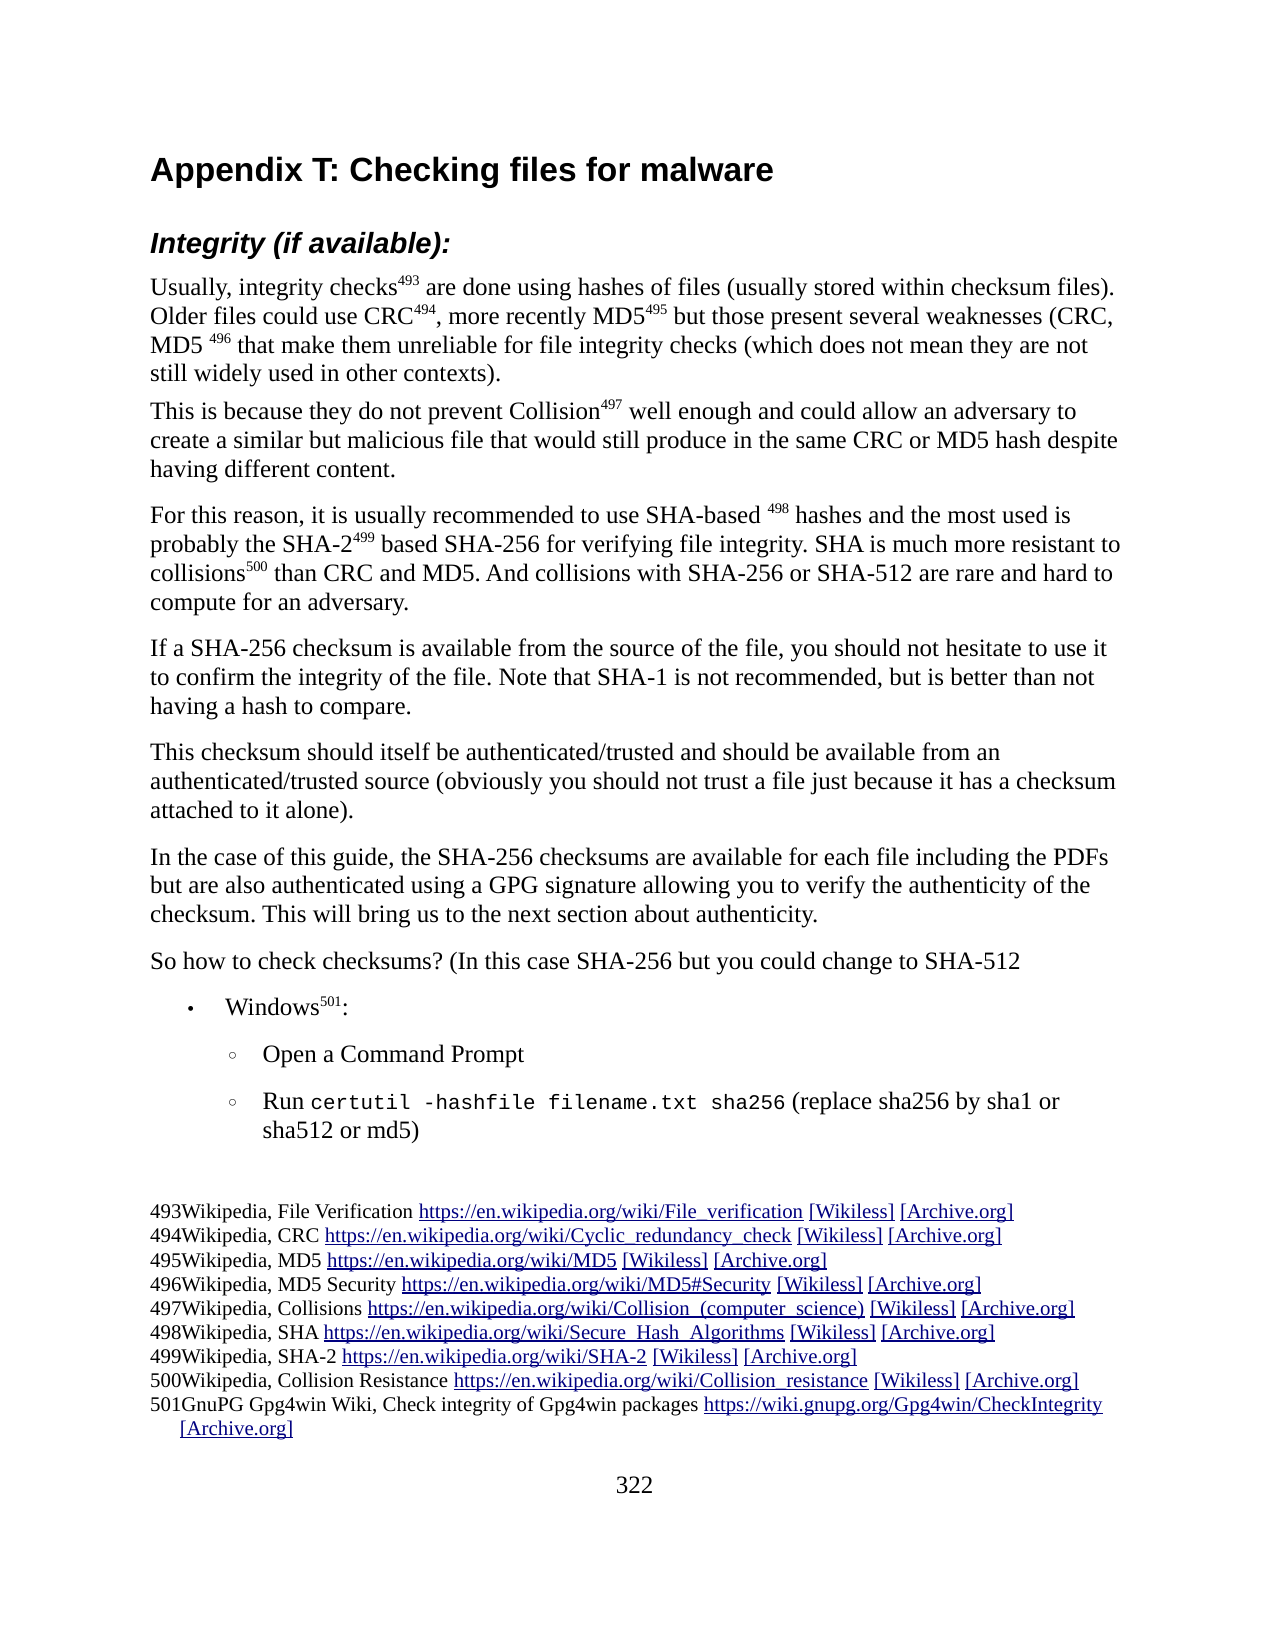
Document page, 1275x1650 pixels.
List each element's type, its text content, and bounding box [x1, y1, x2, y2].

text Wikipedia, MD5 Security https://en.wikipedia.org/wiki/MD5#Security [Wikiless] [Archive.org] [150, 1272, 1125, 1296]
text Wikipedia, SHA-2 https://en.wikipedia.org/wiki/SHA-2 [Wikiless] [Archive.org] [150, 1344, 1125, 1368]
text If a SHA-256 checksum is available from the source of the file, you should not hesitate to use it to confirm the integrity of the file. Note that SHA-1 is not recommended, but is better than not having a hash to compare. [150, 633, 1125, 719]
text This checksum should itself be authenticated/trusted and should be available from an authenticated/trusted source (obviously you should not trust a file just because it has a checksum attached to it alone). [150, 737, 1125, 824]
text For this reason, it is usually recommended to use SHA-based hashes and the most used is probably the SHA-2 based SHA-256 for verifying file integrity. SHA is much more resistant to collisions than CRC and MD5. And collisions with SHA-256 or SHA-512 are rare and hard to compute for an adversary. [150, 500, 1125, 615]
text Wikipedia, Collision Resistance https://en.wikipedia.org/wiki/Collision_resistance [Wikiless] [Archive.org] [150, 1368, 1125, 1392]
text Wikipedia, Collisions https://en.wikipedia.org/wiki/Collision_(computer_science) [Wikiless] [Archive.org] [150, 1296, 1125, 1320]
list GnuPG Gpg4win Wiki, Check integrity of Gpg4win packages https://wiki.gnupg.org/Gpg4win/CheckIntegrity [Archive.org] [150, 1392, 1125, 1440]
subtitle Integrity (if available): [150, 226, 1125, 260]
list Open a Command Prompt [225, 1039, 1125, 1068]
text This is because they do not prevent Collision well enough and could allow an adversary to create a similar but malicious file that would still produce in the same CRC or MD5 hash despite having different content. [150, 396, 1125, 482]
subtitle Appendix T: Checking files for malware [150, 150, 1125, 189]
text In the case of this guide, the SHA-256 checksums are available for each file including the PDFs but are also authenticated using a GPG signature allowing you to verify the authenticity of the checksum. This will bring us to the next section about authenticity. [150, 842, 1125, 928]
list Run certutil -hashfile filename.txt sha256 (replace sha256 by sha1 or sha512 or md5) [225, 1086, 1125, 1144]
text So how to check checksums? (In this case SHA-256 but you could change to SHA-512 [150, 946, 1125, 974]
text Wikipedia, CRC https://en.wikipedia.org/wiki/Cyclic_redundancy_check [Wikiless] [Archive.org] [150, 1223, 1125, 1247]
text Wikipedia, SHA https://en.wikipedia.org/wiki/Secure_Hash_Algorithms [Wikiless] [Archive.org] [150, 1320, 1125, 1344]
list Windows: [187, 992, 1125, 1021]
text Usually, integrity checks are done using hashes of files (usually stored within checksum files). Older files could use CRC, more recently MD5 but those present several weaknesses (CRC, MD5 that make them unreliable for file integrity checks (which does not mean they are not still widely used in other contexts). [150, 272, 1125, 387]
text Wikipedia, MD5 https://en.wikipedia.org/wiki/MD5 [Wikiless] [Archive.org] [150, 1247, 1125, 1272]
text Wikipedia, File Verification https://en.wikipedia.org/wiki/File_verification [Wikiless] [Archive.org] [150, 1199, 1125, 1223]
